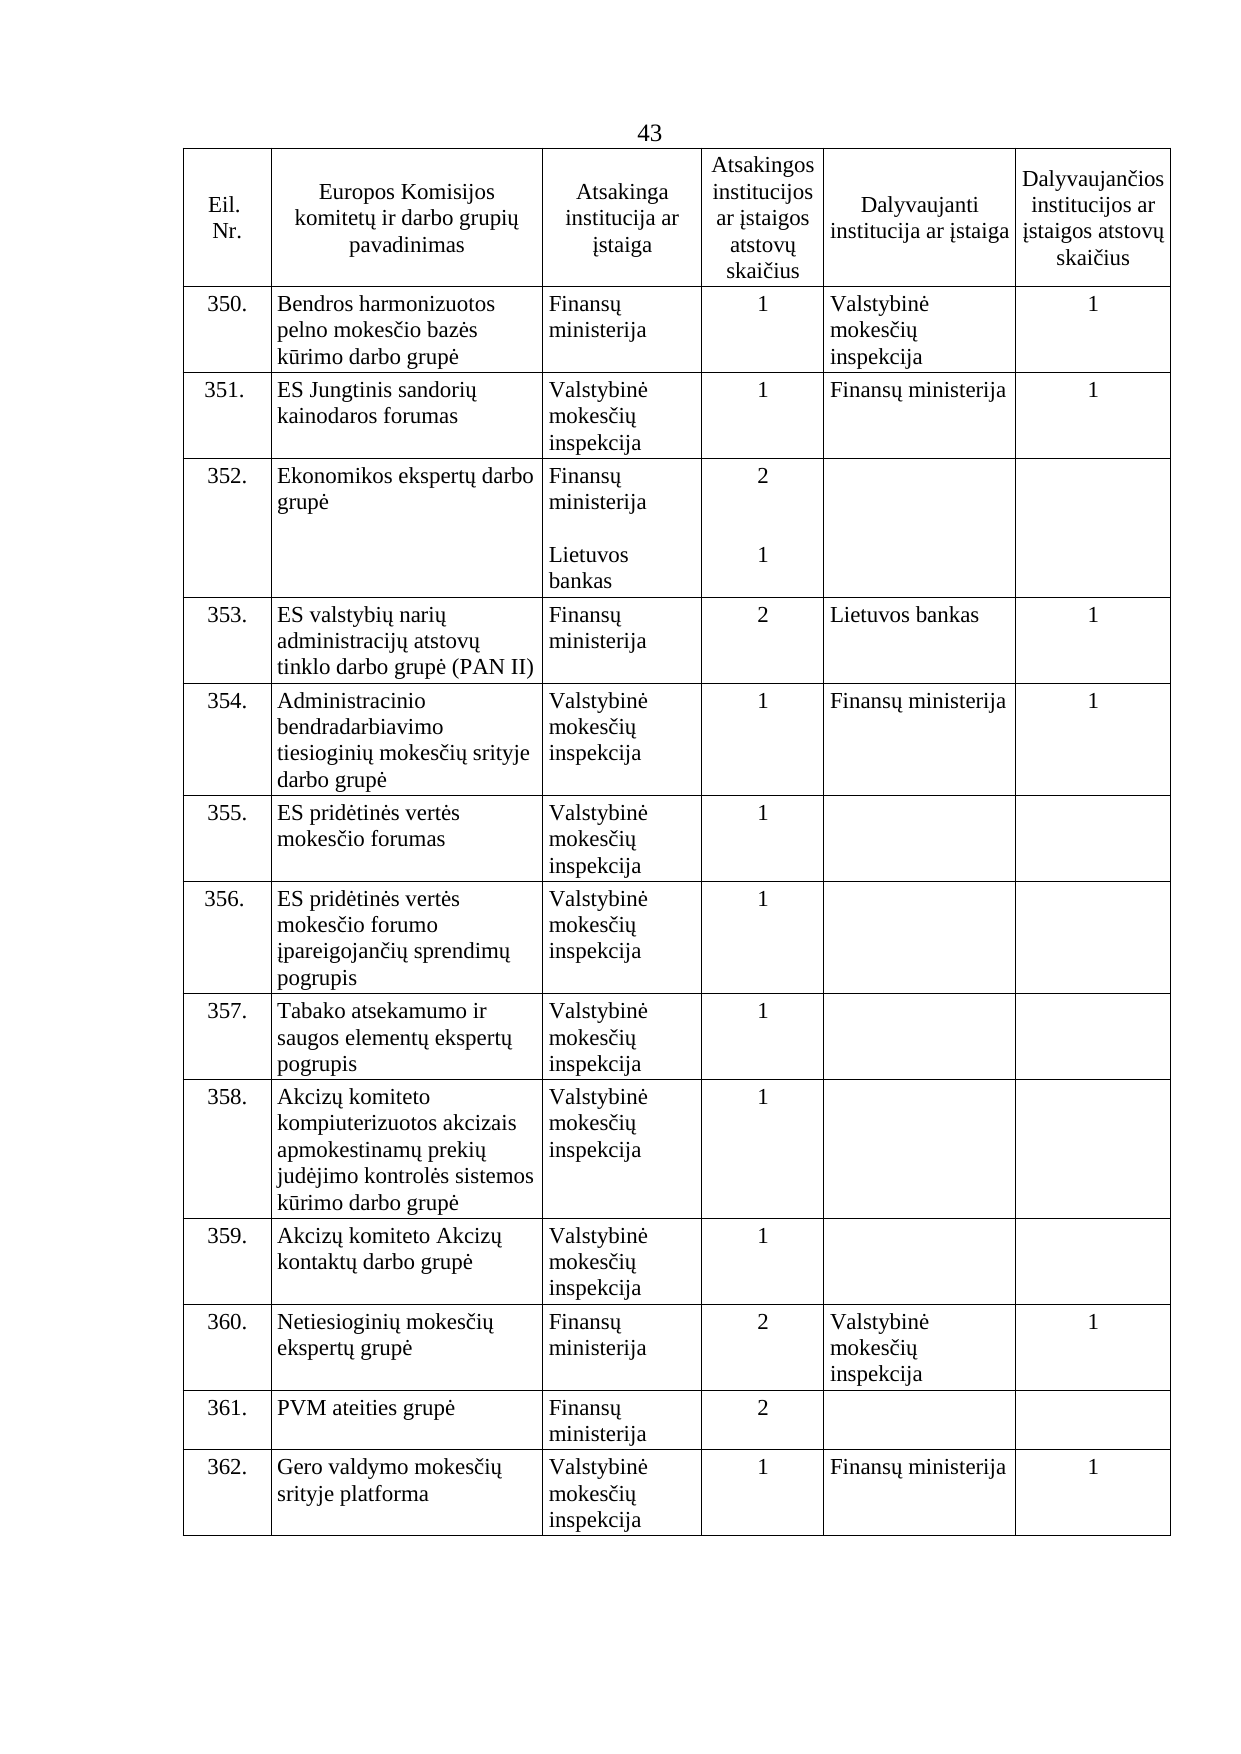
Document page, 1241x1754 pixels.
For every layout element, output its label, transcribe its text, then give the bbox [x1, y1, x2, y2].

table_cell 355. [184, 796, 271, 881]
table_cell 354. [184, 684, 271, 795]
table_cell Finansų ministerija [543, 1391, 701, 1449]
table_cell 360. [184, 1305, 271, 1390]
table_cell 2 1 [702, 459, 823, 597]
table_header Eil. Nr. [184, 149, 271, 286]
table_cell Akcizų komiteto kompiuterizuotos akcizais apmokestinamų prekių judėjimo kontrolės sistemos kūrimo darbo grupė [272, 1080, 542, 1218]
table_cell [824, 459, 1015, 597]
table_cell [1016, 1219, 1170, 1304]
table_cell 1 [1016, 287, 1170, 372]
table_cell ES pridėtinės vertės mokesčio forumo įpareigojančių sprendimų pogrupis [272, 882, 542, 993]
table_cell ES Jungtinis sandorių kainodaros forumas [272, 373, 542, 458]
table_cell 1 [702, 287, 823, 372]
table_cell Lietuvos bankas [824, 598, 1015, 683]
table_cell [824, 994, 1015, 1079]
table_cell 1 [702, 796, 823, 881]
table_cell [824, 796, 1015, 881]
table_header Europos Komisijos komitetų ir darbo grupių pavadinimas [272, 149, 542, 286]
table_cell Netiesioginių mokesčių ekspertų grupė [272, 1305, 542, 1390]
table_cell Valstybinė mokesčių inspekcija [543, 1080, 701, 1218]
table_cell Valstybinė mokesčių inspekcija [543, 882, 701, 993]
table_cell Finansų ministerija [824, 684, 1015, 795]
table_cell 2 [702, 598, 823, 683]
table_cell 1 [1016, 1450, 1170, 1535]
table_cell Finansų ministerija [824, 373, 1015, 458]
table_cell [1016, 459, 1170, 597]
table_cell 1 [702, 684, 823, 795]
table_cell Valstybinė mokesčių inspekcija [824, 1305, 1015, 1390]
table_cell 350. [184, 287, 271, 372]
table_cell 1 [1016, 598, 1170, 683]
table_cell [1016, 882, 1170, 993]
table_cell Valstybinė mokesčių inspekcija [543, 373, 701, 458]
table_cell 352. [184, 459, 271, 597]
table_cell Valstybinė mokesčių inspekcija [543, 1450, 701, 1535]
table_cell 1 [702, 1450, 823, 1535]
table_cell Tabako atsekamumo ir saugos elementų ekspertų pogrupis [272, 994, 542, 1079]
table_cell 361. [184, 1391, 271, 1449]
table_cell Ekonomikos ekspertų darbo grupė [272, 459, 542, 597]
table_cell 1 [1016, 373, 1170, 458]
table_cell Finansų ministerija [543, 287, 701, 372]
table_cell Valstybinė mokesčių inspekcija [824, 287, 1015, 372]
table_header Atsakingos institucijos ar įstaigos atstovų skaičius [702, 149, 823, 286]
table_cell [824, 1391, 1015, 1449]
table_cell Valstybinė mokesčių inspekcija [543, 1219, 701, 1304]
table_cell 1 [702, 1219, 823, 1304]
table_cell 353. [184, 598, 271, 683]
table_cell [1016, 1080, 1170, 1218]
table_cell [1016, 994, 1170, 1079]
table_cell 351. [184, 373, 271, 458]
table_cell 1 [1016, 1305, 1170, 1390]
table_cell [1016, 1391, 1170, 1449]
table_cell [1016, 796, 1170, 881]
table_cell PVM ateities grupė [272, 1391, 542, 1449]
table_cell Akcizų komiteto Akcizų kontaktų darbo grupė [272, 1219, 542, 1304]
table_cell Finansų ministerija [543, 1305, 701, 1390]
table_cell 362. [184, 1450, 271, 1535]
table_cell 1 [702, 1080, 823, 1218]
table_cell Gero valdymo mokesčių srityje platforma [272, 1450, 542, 1535]
table_cell [824, 1219, 1015, 1304]
table_cell 1 [702, 882, 823, 993]
table_header Dalyvaujanti institucija ar įstaiga [824, 149, 1015, 286]
table_cell 2 [702, 1391, 823, 1449]
table_cell Finansų ministerija [543, 598, 701, 683]
table_cell 1 [1016, 684, 1170, 795]
table_cell 1 [702, 994, 823, 1079]
table_cell [824, 882, 1015, 993]
table_cell Valstybinė mokesčių inspekcija [543, 796, 701, 881]
table_cell ES valstybių narių administracijų atstovų tinklo darbo grupė (PAN II) [272, 598, 542, 683]
table_cell Bendros harmonizuotos pelno mokesčio bazės kūrimo darbo grupė [272, 287, 542, 372]
table_cell 2 [702, 1305, 823, 1390]
table_cell ES pridėtinės vertės mokesčio forumas [272, 796, 542, 881]
table_cell 357. [184, 994, 271, 1079]
table_cell [824, 1080, 1015, 1218]
table_header Dalyvaujančios institucijos ar įstaigos atstovų skaičius [1016, 149, 1170, 286]
table_header Atsakinga institucija ar įstaiga [543, 149, 701, 286]
table_cell 356. [184, 882, 271, 993]
table_cell Finansų ministerija [824, 1450, 1015, 1535]
table_cell Finansų ministerija Lietuvos bankas [543, 459, 701, 597]
table_cell 358. [184, 1080, 271, 1218]
table_cell Administracinio bendradarbiavimo tiesioginių mokesčių srityje darbo grupė [272, 684, 542, 795]
table_cell Valstybinė mokesčių inspekcija [543, 684, 701, 795]
table_cell 359. [184, 1219, 271, 1304]
table_cell Valstybinė mokesčių inspekcija [543, 994, 701, 1079]
table_cell 1 [702, 373, 823, 458]
